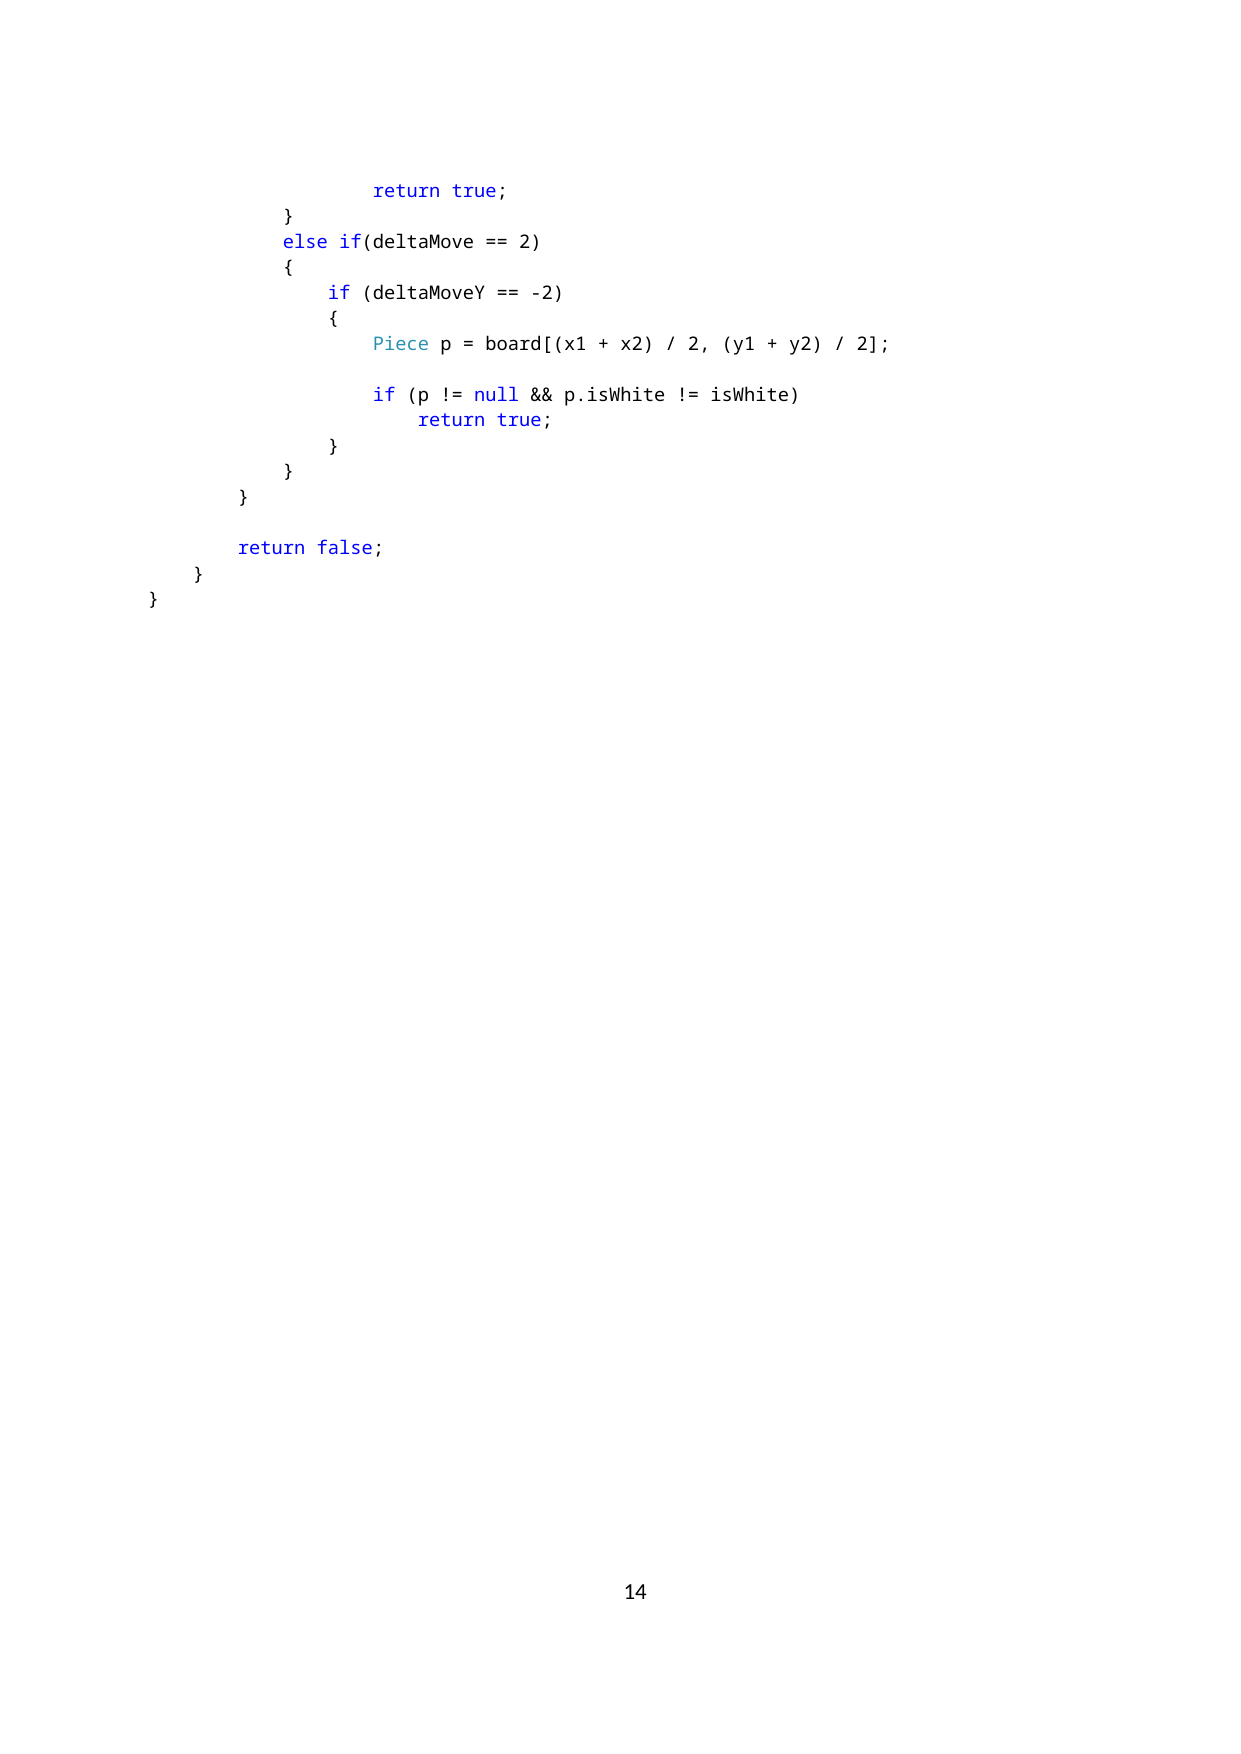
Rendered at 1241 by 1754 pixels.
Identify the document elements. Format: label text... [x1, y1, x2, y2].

text } [148, 483, 1122, 509]
text { [148, 254, 1122, 279]
text } [148, 560, 1122, 585]
text return true; [148, 177, 1122, 203]
text } [148, 585, 1122, 611]
text if (deltaMoveY == -2) [148, 279, 1122, 305]
text } [148, 203, 1122, 228]
text { [148, 305, 1122, 330]
text return false; [148, 534, 1122, 560]
text else if(deltaMove == 2) [148, 228, 1122, 254]
text if (p != null && p.isWhite != isWhite) [148, 381, 1122, 407]
text Piece p = board[(x1 + x2) / 2, (y1 + y2) / 2]; [148, 330, 1122, 356]
text } [148, 458, 1122, 483]
text return true; [148, 407, 1122, 432]
text } [148, 432, 1122, 458]
